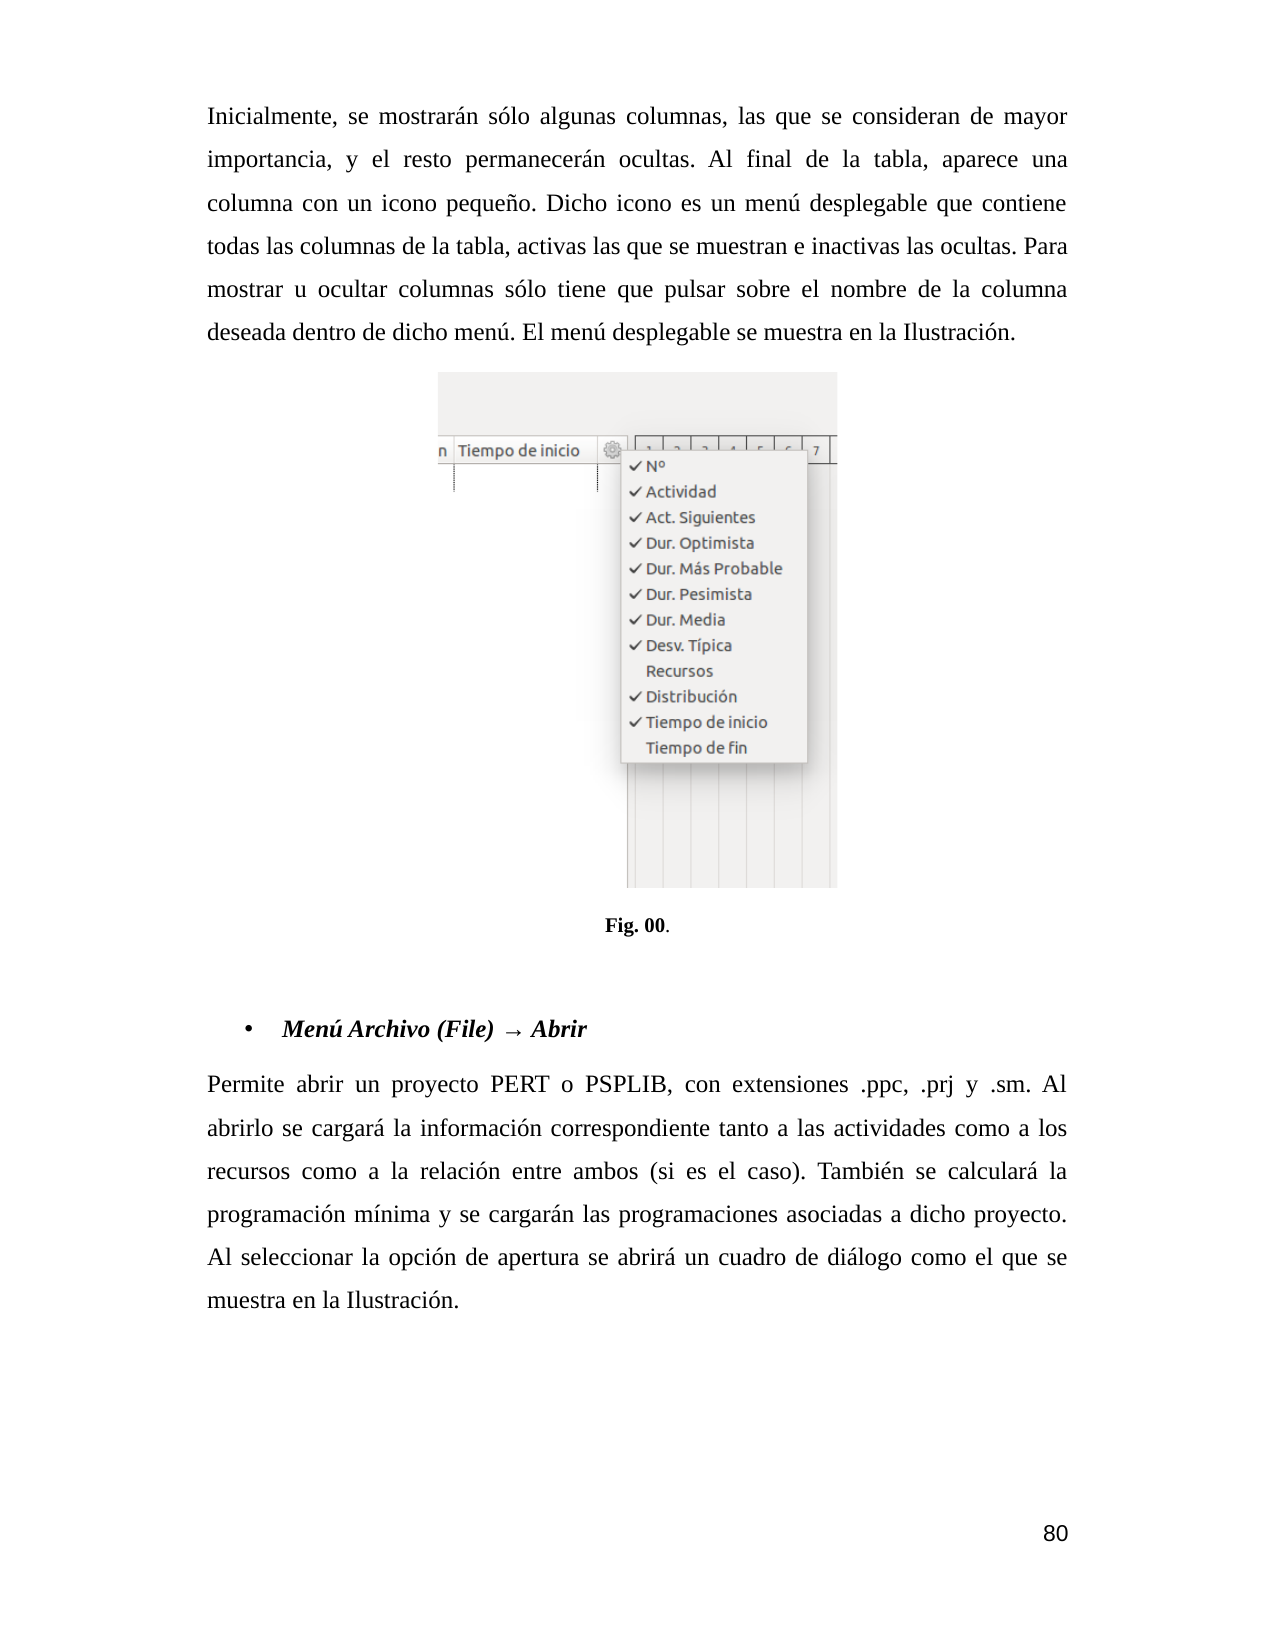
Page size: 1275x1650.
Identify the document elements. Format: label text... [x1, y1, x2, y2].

text Permite abrir un proyecto PERT o PSPLIB, con extensiones .ppc, .prj y .sm. Al abrirlo se cargará la información correspondiente tanto a las actividades como a los recursos como a la relación entre ambos (si es el caso). También se calculará la programación mínima y se cargarán las programaciones asociadas a dicho proyecto. Al seleccionar la opción de apertura se abrirá un cuadro de diálogo como el que se muestra en la Ilustración. [207, 1069, 1068, 1314]
list Menú Archivo (File) → Abrir [244, 1014, 1068, 1043]
text Inicialmente, se mostrarán sólo algunas columnas, las que se consideran de mayor importancia, y el resto permanecerán ocultas. Al final de la tabla, aparece una columna con un icono pequeño. Dicho icono es un menú desplegable que contiene todas las columnas de la tabla, activas las que se muestran e inactivas las ocultas. Para mostrar u ocultar columnas sólo tiene que pulsar sobre el nombre de la columna deseada dentro de dicho menú. El menú desplegable se muestra en la Ilustración. [207, 101, 1068, 346]
text Fig. 00. [207, 913, 1068, 937]
